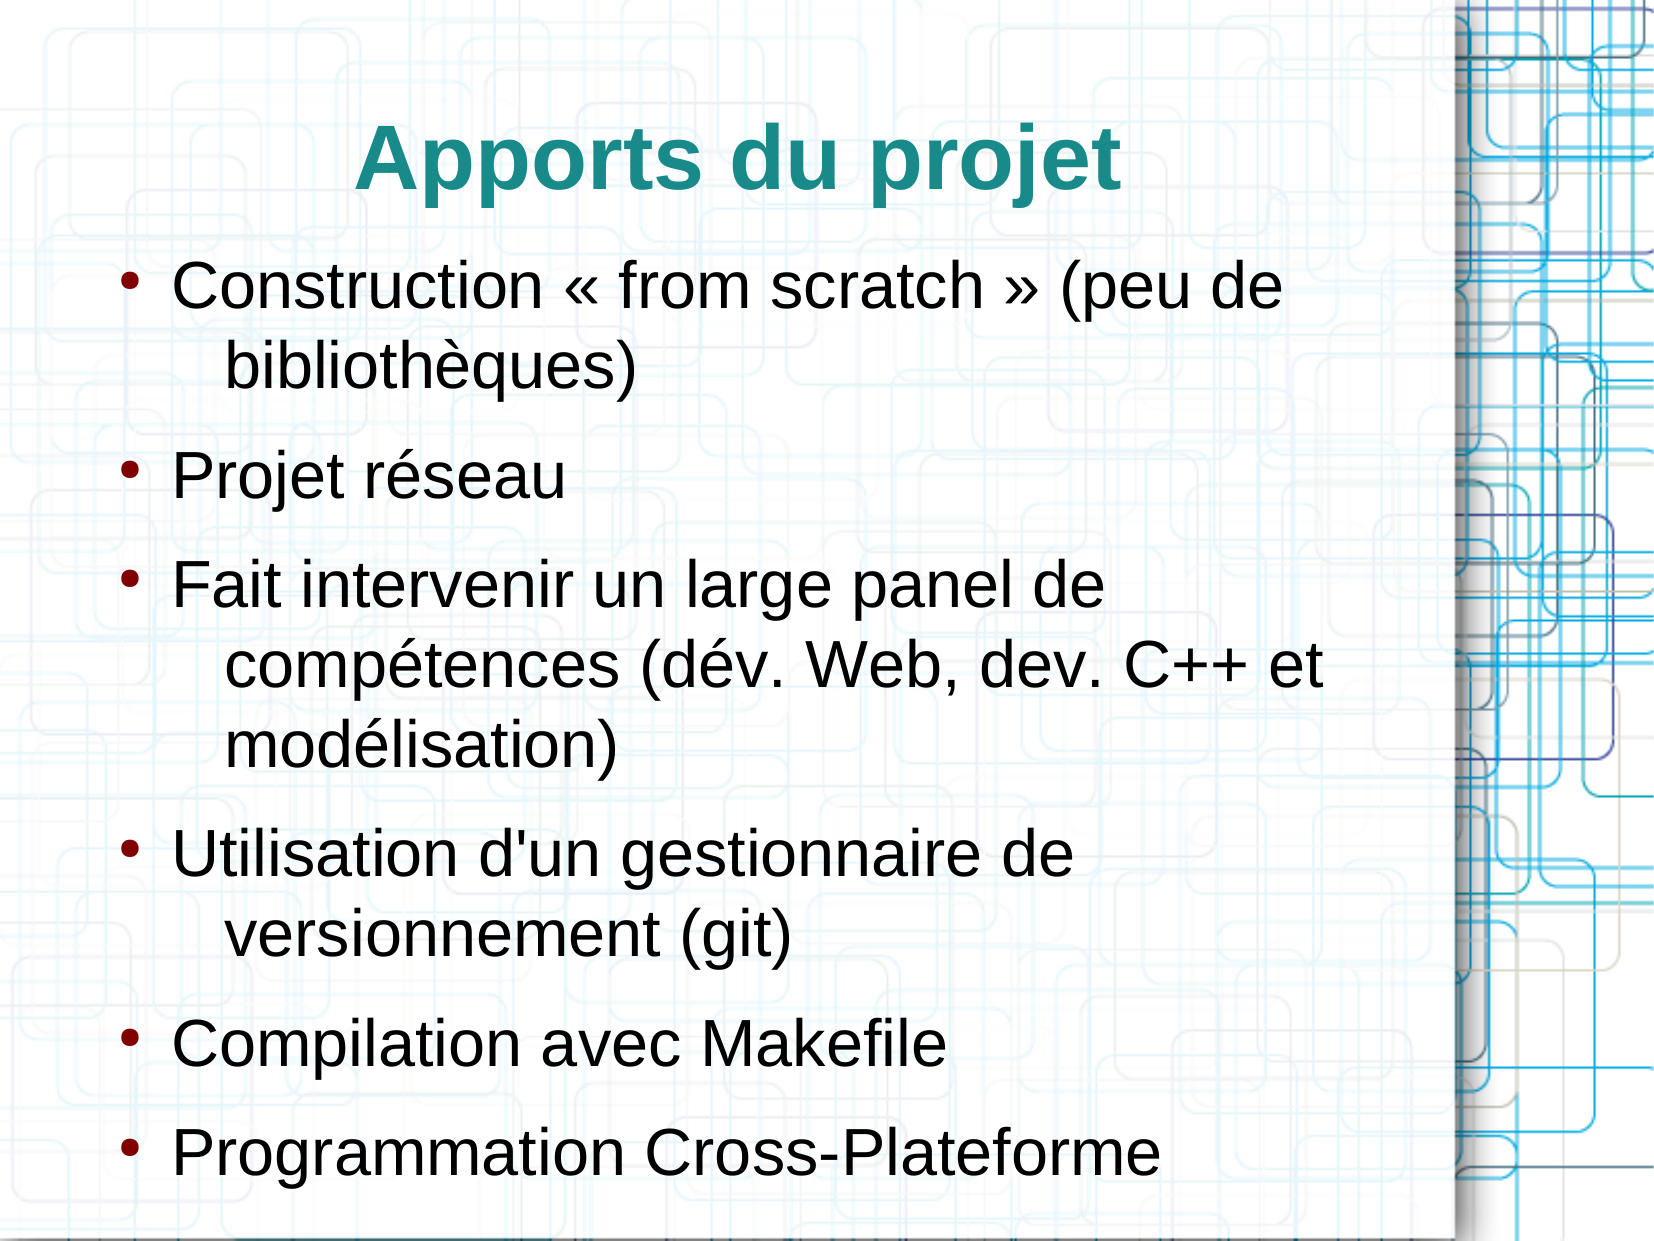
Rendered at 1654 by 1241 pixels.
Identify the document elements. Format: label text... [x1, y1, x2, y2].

title Apports du projet [59, 49, 1418, 257]
list Construction « from scratch » (peu de bibliothèques) Projet réseau Fait intervenir un large panel de compétences (dév. Web, dev. C++ et modélisation) Utilisation d'un gestionnaire de versionnement (git) Compilation avec Makefile Programmation Cross-Plateforme [82, 242, 1418, 1140]
picture [0, 0, 1654, 1241]
